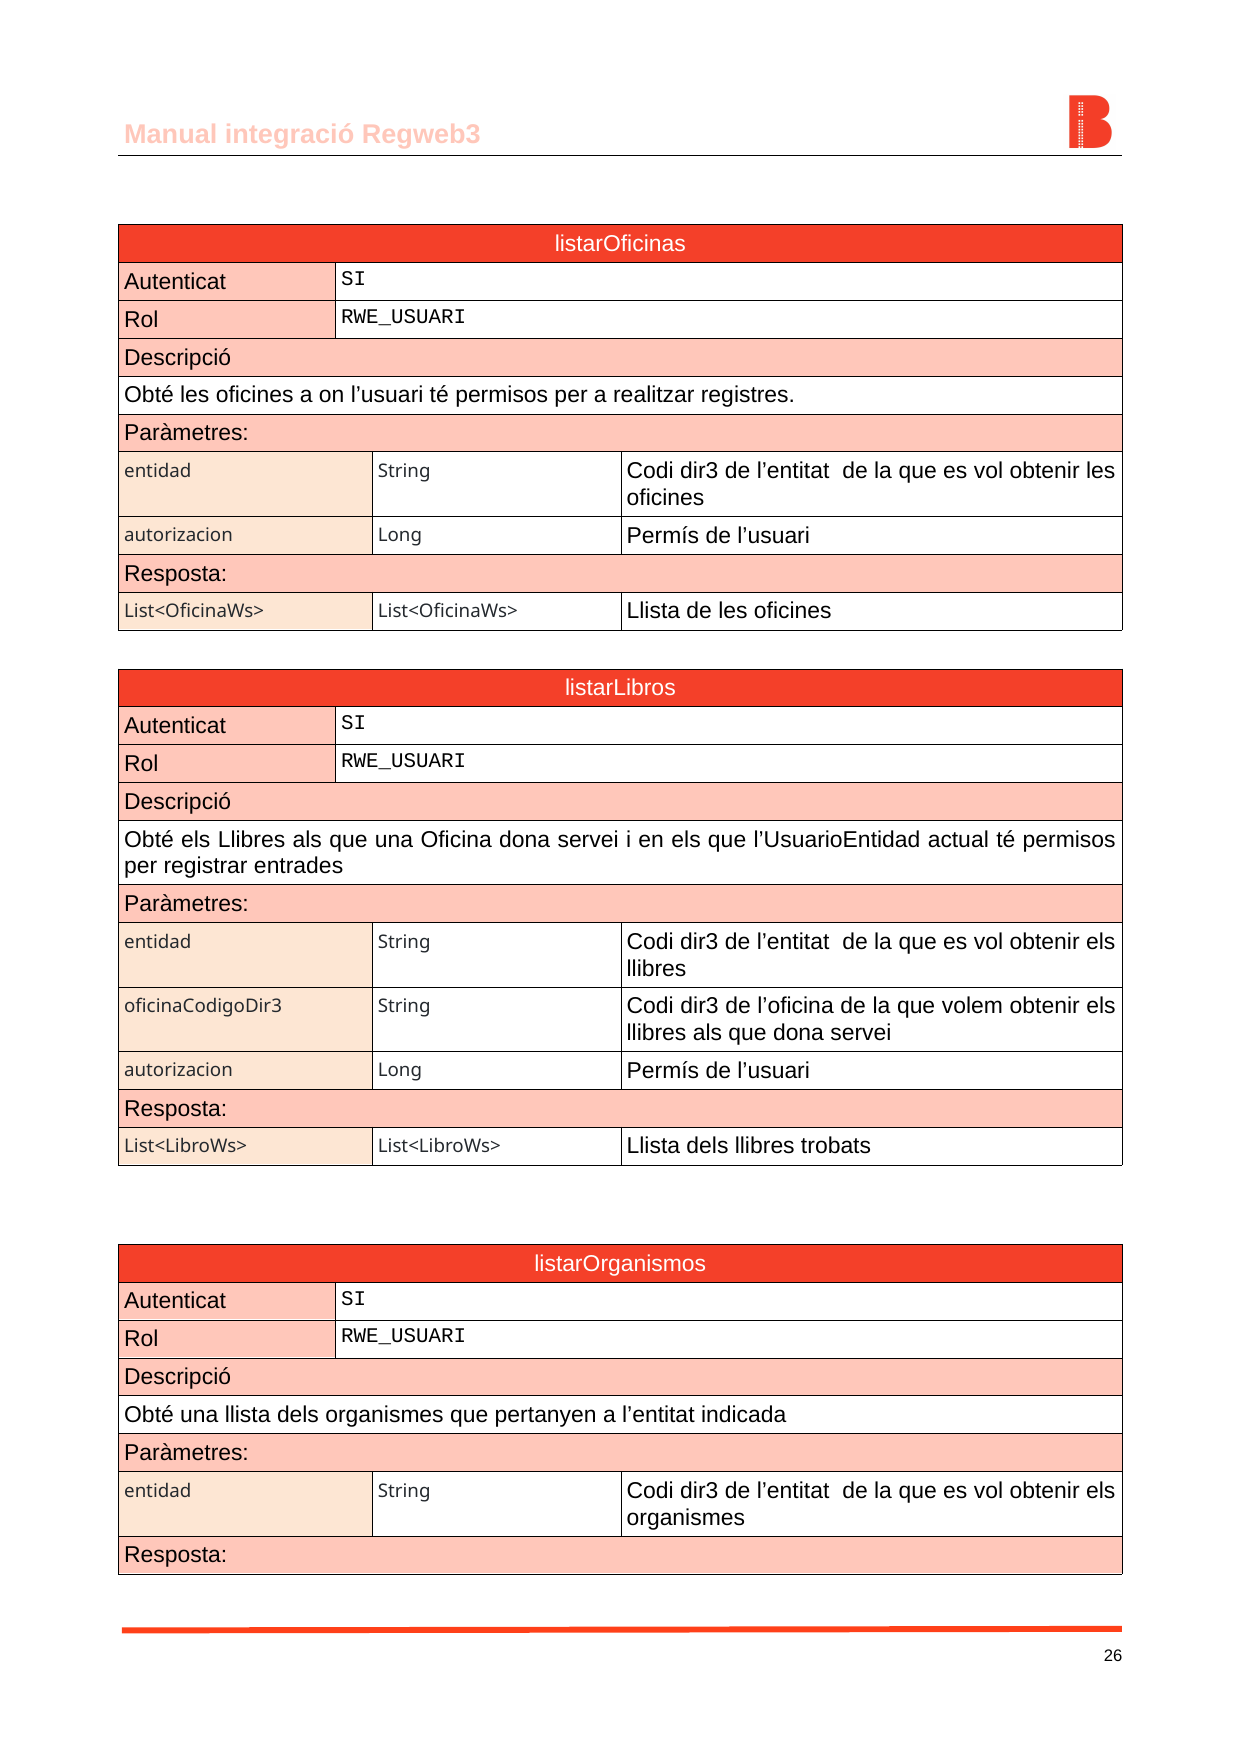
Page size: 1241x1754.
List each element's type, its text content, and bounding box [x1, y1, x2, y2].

table_cell Autenticat [119, 1283, 335, 1319]
table_cell RWE_USUARI [336, 301, 1122, 338]
table_cell Descripció [119, 1359, 1122, 1395]
table_cell autorizacion [119, 1052, 372, 1089]
table_cell Descripció [119, 783, 1122, 820]
table_cell Codi dir3 de l’entitat de la que es vol obtenir els llibres [622, 923, 1122, 987]
table_cell SI [336, 1283, 1122, 1319]
table_cell RWE_USUARI [336, 745, 1122, 782]
table_cell String [373, 988, 621, 1051]
table_cell autorizacion [119, 517, 372, 554]
table_cell entidad [119, 1472, 372, 1536]
table_header listarOficinas [119, 225, 1122, 262]
table_cell Resposta: [119, 555, 1122, 592]
table_cell SI [336, 707, 1122, 744]
table_cell entidad [119, 452, 372, 516]
table_cell Llista dels llibres trobats [622, 1128, 1122, 1164]
table_cell List<OficinaWs> [119, 593, 372, 629]
table_cell Codi dir3 de l’entitat de la que es vol obtenir les oficines [622, 452, 1122, 516]
table_cell Descripció [119, 339, 1122, 376]
table_cell Rol [119, 1321, 335, 1357]
picture [1063, 94, 1117, 150]
table_cell SI [336, 263, 1122, 300]
table_cell Rol [119, 301, 335, 338]
table_cell entidad [119, 923, 372, 987]
table_header listarOrganismos [119, 1245, 1122, 1282]
table_cell Resposta: [119, 1090, 1122, 1127]
table_cell String [373, 452, 621, 516]
table_header listarLibros [119, 670, 1122, 706]
table_cell Paràmetres: [119, 415, 1122, 451]
table_cell List<OficinaWs> [373, 593, 621, 629]
table_cell String [373, 1472, 621, 1536]
table_cell Codi dir3 de l’oficina de la que volem obtenir els llibres als que dona servei [622, 988, 1122, 1051]
table_cell Obté els Llibres als que una Oficina dona servei i en els que l’UsuarioEntidad actual té permisos per registrar entrades [119, 821, 1122, 884]
table_cell Resposta: [119, 1537, 1122, 1573]
table_cell Paràmetres: [119, 1434, 1122, 1471]
table_cell Paràmetres: [119, 885, 1122, 922]
table_cell List<LibroWs> [119, 1128, 372, 1164]
table_cell Permís de l’usuari [622, 1052, 1122, 1089]
table_cell RWE_USUARI [336, 1321, 1122, 1357]
table_cell Long [373, 517, 621, 554]
table_cell List<LibroWs> [373, 1128, 621, 1164]
table_cell Autenticat [119, 707, 335, 744]
table_cell String [373, 923, 621, 987]
table_cell Autenticat [119, 263, 335, 300]
table_cell Obté les oficines a on l’usuari té permisos per a realitzar registres. [119, 377, 1122, 413]
table_cell oficinaCodigoDir3 [119, 988, 372, 1051]
table_cell Llista de les oficines [622, 593, 1122, 629]
table_cell Obté una llista dels organismes que pertanyen a l’entitat indicada [119, 1396, 1122, 1433]
table_cell Permís de l’usuari [622, 517, 1122, 554]
table_cell Rol [119, 745, 335, 782]
table_cell Codi dir3 de l’entitat de la que es vol obtenir els organismes [622, 1472, 1122, 1536]
table_cell Long [373, 1052, 621, 1089]
